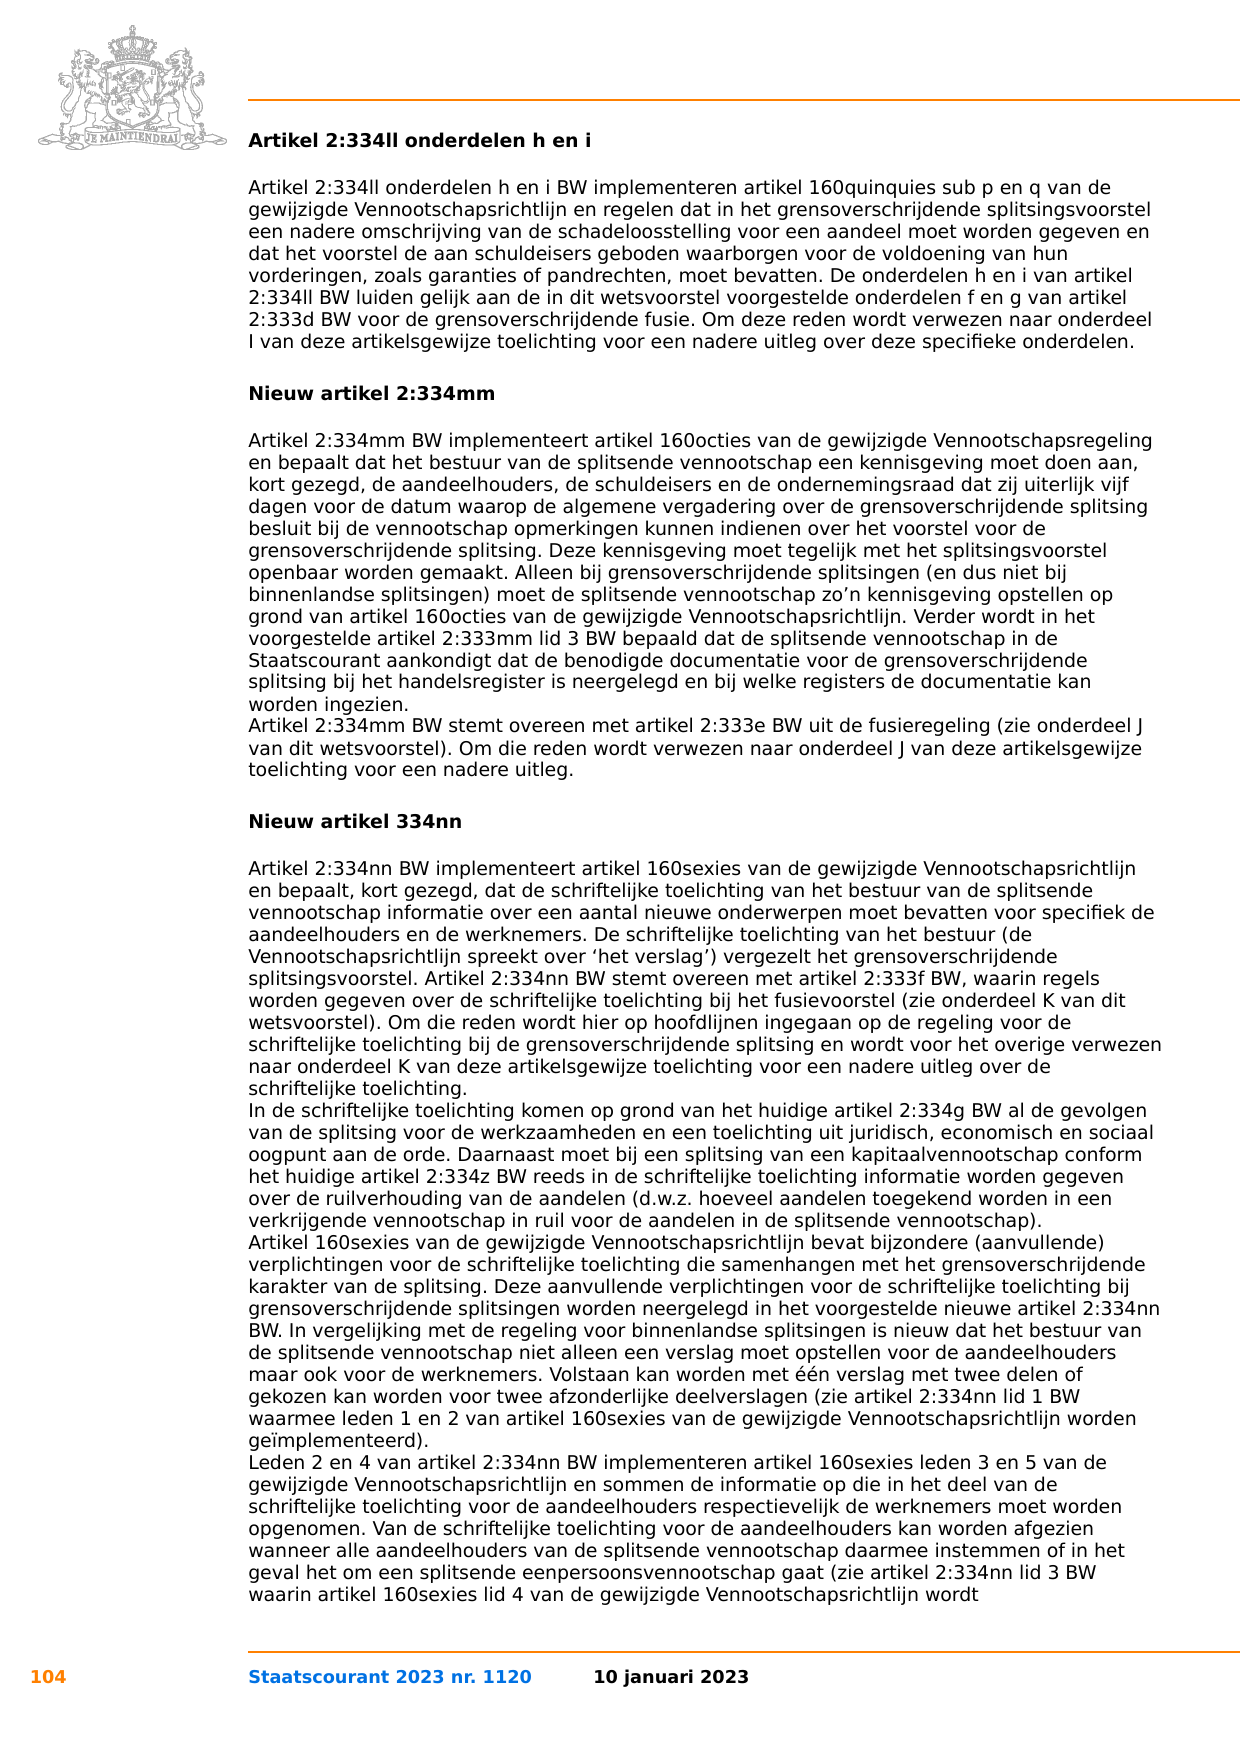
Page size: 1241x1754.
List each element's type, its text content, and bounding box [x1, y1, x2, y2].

text Artikel 2:334mm BW stemt overeen met artikel 2:333e BW uit de fusieregeling (zie onderdeel J van dit wetsvoorstel). Om die reden wordt verwezen naar onderdeel J van deze artikelsgewijze toelichting voor een nadere uitleg. [248, 715, 1163, 781]
subtitle Nieuw artikel 334nn [248, 811, 1163, 833]
subtitle Artikel 2:334ll onderdelen h en i [248, 130, 1163, 152]
text In de schriftelijke toelichting komen op grond van het huidige artikel 2:334g BW al de gevolgen van de splitsing voor de werkzaamheden en een toelichting uit juridisch, economisch en sociaal oogpunt aan de orde. Daarnaast moet bij een splitsing van een kapitaalvennootschap conform het huidige artikel 2:334z BW reeds in de schriftelijke toelichting informatie worden gegeven over de ruilverhouding van de aandelen (d.w.z. hoeveel aandelen toegekend worden in een verkrijgende vennootschap in ruil voor de aandelen in de splitsende vennootschap). [248, 1100, 1163, 1232]
picture [38, 25, 227, 150]
subtitle Nieuw artikel 2:334mm [248, 383, 1163, 405]
text Artikel 2:334nn BW implementeert artikel 160sexies van de gewijzigde Vennootschapsrichtlijn en bepaalt, kort gezegd, dat de schriftelijke toelichting van het bestuur van de splitsende vennootschap informatie over een aantal nieuwe onderwerpen moet bevatten voor specifiek de aandeelhouders en de werknemers. De schriftelijke toelichting van het bestuur (de Vennootschapsrichtlijn spreekt over ‘het verslag’) vergezelt het grensoverschrijdende splitsingsvoorstel. Artikel 2:334nn BW stemt overeen met artikel 2:333f BW, waarin regels worden gegeven over de schriftelijke toelichting bij het fusievoorstel (zie onderdeel K van dit wetsvoorstel). Om die reden wordt hier op hoofdlijnen ingegaan op de regeling voor de schriftelijke toelichting bij de grensoverschrijdende splitsing en wordt voor het overige verwezen naar onderdeel K van deze artikelsgewijze toelichting voor een nadere uitleg over de schriftelijke toelichting. [248, 858, 1163, 1100]
text Artikel 2:334ll onderdelen h en i BW implementeren artikel 160quinquies sub p en q van de gewijzigde Vennootschapsrichtlijn en regelen dat in het grensoverschrijdende splitsingsvoorstel een nadere omschrijving van de schadeloosstelling voor een aandeel moet worden gegeven en dat het voorstel de aan schuldeisers geboden waarborgen voor de voldoening van hun vorderingen, zoals garanties of pandrechten, moet bevatten. De onderdelen h en i van artikel 2:334ll BW luiden gelijk aan de in dit wetsvoorstel voorgestelde onderdelen f en g van artikel 2:333d BW voor de grensoverschrijdende fusie. Om deze reden wordt verwezen naar onderdeel I van deze artikelsgewijze toelichting voor een nadere uitleg over deze specifieke onderdelen. [248, 177, 1163, 353]
text Artikel 160sexies van de gewijzigde Vennootschapsrichtlijn bevat bijzondere (aanvullende) verplichtingen voor de schriftelijke toelichting die samenhangen met het grensoverschrijdende karakter van de splitsing. Deze aanvullende verplichtingen voor de schriftelijke toelichting bij grensoverschrijdende splitsingen worden neergelegd in het voorgestelde nieuwe artikel 2:334nn BW. In vergelijking met de regeling voor binnenlandse splitsingen is nieuw dat het bestuur van de splitsende vennootschap niet alleen een verslag moet opstellen voor de aandeelhouders maar ook voor de werknemers. Volstaan kan worden met één verslag met twee delen of gekozen kan worden voor twee afzonderlijke deelverslagen (zie artikel 2:334nn lid 1 BW waarmee leden 1 en 2 van artikel 160sexies van de gewijzigde Vennootschapsrichtlijn worden geïmplementeerd). [248, 1232, 1163, 1452]
text Artikel 2:334mm BW implementeert artikel 160octies van de gewijzigde Vennootschapsregeling en bepaalt dat het bestuur van de splitsende vennootschap een kennisgeving moet doen aan, kort gezegd, de aandeelhouders, de schuldeisers en de ondernemingsraad dat zij uiterlijk vijf dagen voor de datum waarop de algemene vergadering over de grensoverschrijdende splitsing besluit bij de vennootschap opmerkingen kunnen indienen over het voorstel voor de grensoverschrijdende splitsing. Deze kennisgeving moet tegelijk met het splitsingsvoorstel openbaar worden gemaakt. Alleen bij grensoverschrijdende splitsingen (en dus niet bij binnenlandse splitsingen) moet de splitsende vennootschap zo’n kennisgeving opstellen op grond van artikel 160octies van de gewijzigde Vennootschapsrichtlijn. Verder wordt in het voorgestelde artikel 2:333mm lid 3 BW bepaald dat de splitsende vennootschap in de Staatscourant aankondigt dat de benodigde documentatie voor de grensoverschrijdende splitsing bij het handelsregister is neergelegd en bij welke registers de documentatie kan worden ingezien. [248, 430, 1163, 715]
text Leden 2 en 4 van artikel 2:334nn BW implementeren artikel 160sexies leden 3 en 5 van de gewijzigde Vennootschapsrichtlijn en sommen de informatie op die in het deel van de schriftelijke toelichting voor de aandeelhouders respectievelijk de werknemers moet worden opgenomen. Van de schriftelijke toelichting voor de aandeelhouders kan worden afgezien wanneer alle aandeelhouders van de splitsende vennootschap daarmee instemmen of in het geval het om een splitsende eenpersoonsvennootschap gaat (zie artikel 2:334nn lid 3 BW waarin artikel 160sexies lid 4 van de gewijzigde Vennootschapsrichtlijn wordt [248, 1452, 1163, 1606]
